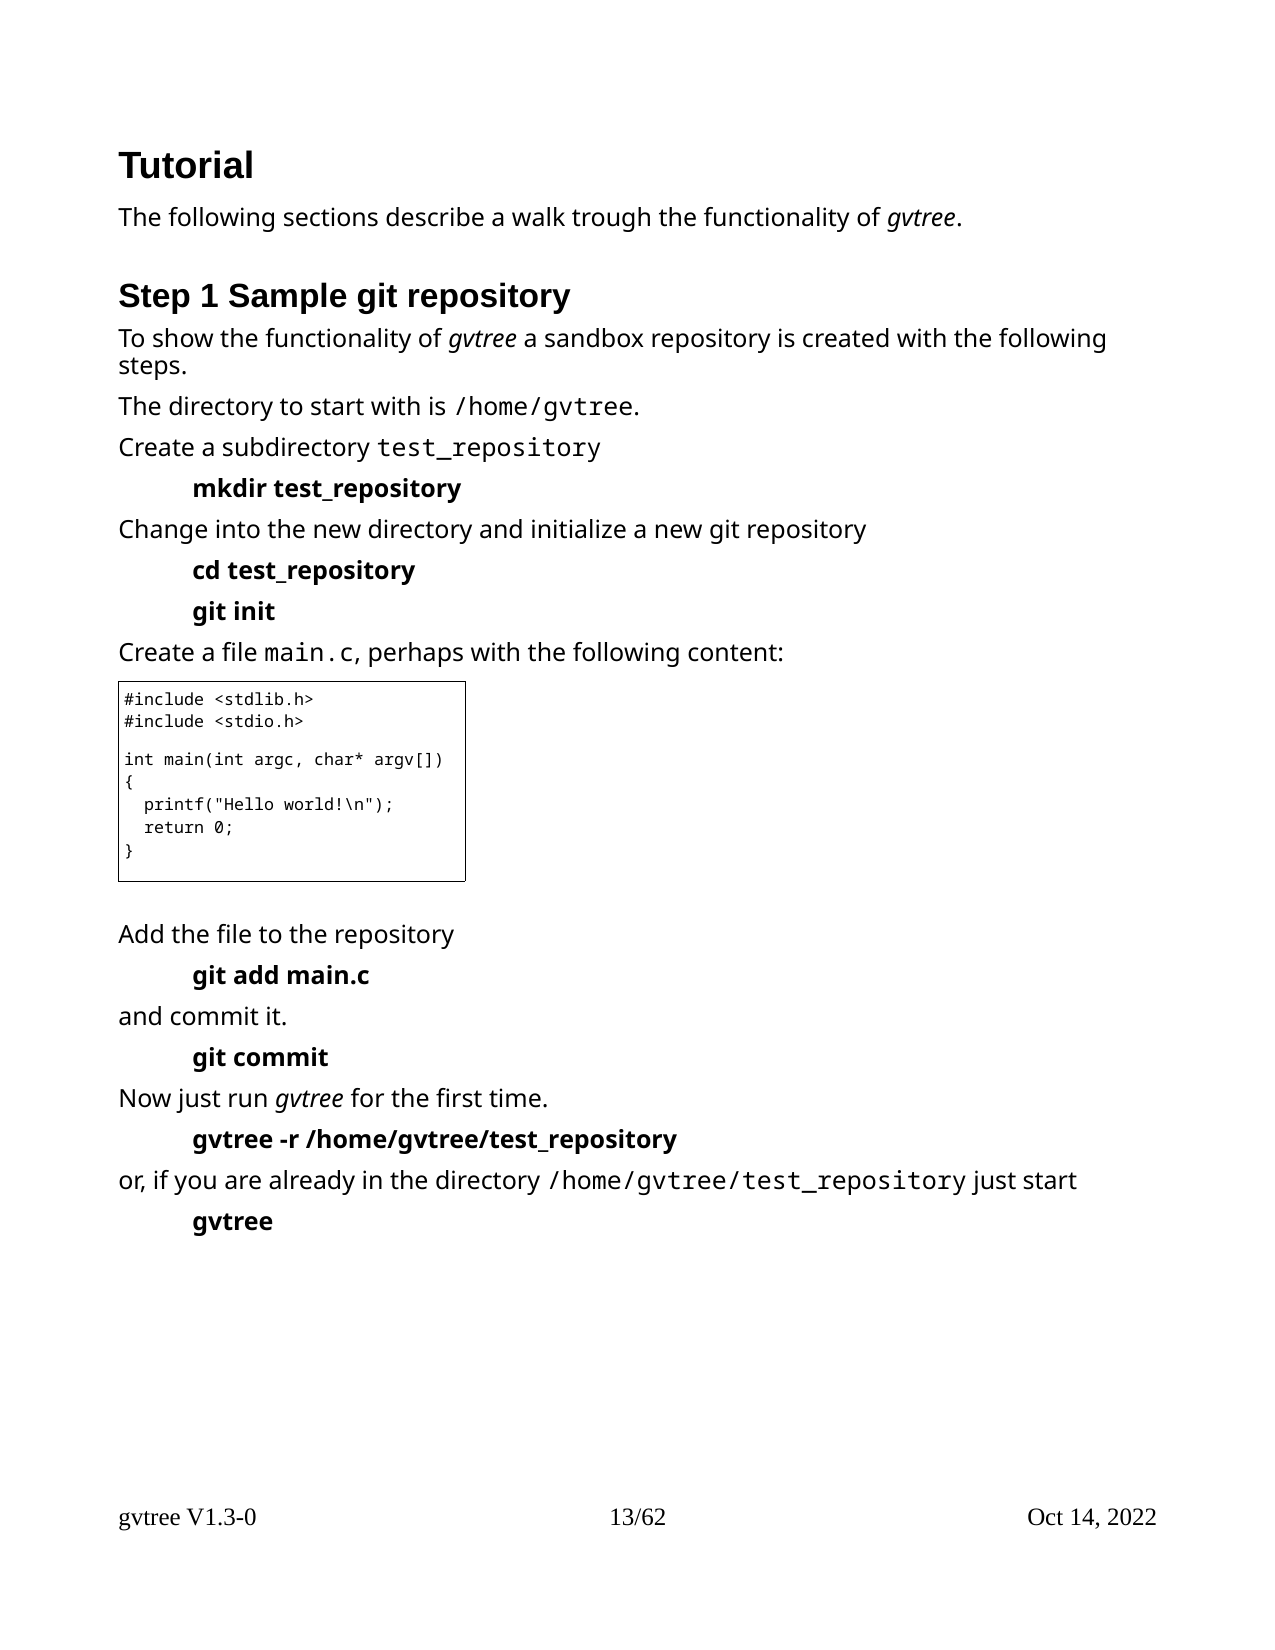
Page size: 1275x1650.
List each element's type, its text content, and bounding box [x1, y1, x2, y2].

subtitle Tutorial [118, 143, 1157, 187]
text gvtree [118, 1209, 1157, 1236]
text The directory to start with is /home/gvtree. [118, 394, 1157, 421]
text cd test_repository [118, 558, 1157, 585]
table_header #include <stdlib.h> #include <stdio.h> int main(int argc, char* argv[]) { printf("Hello world!\n"); return 0; } [119, 682, 465, 881]
text Now just run gvtree for the first time. [118, 1086, 1157, 1113]
text To show the functionality of gvtree a sandbox repository is created with the following steps. [118, 327, 1157, 379]
text or, if you are already in the directory /home/gvtree/test_repository just start [118, 1168, 1157, 1195]
text mkdir test_repository [118, 476, 1157, 503]
text git commit [118, 1045, 1157, 1072]
text Change into the new directory and initialize a new git repository [118, 517, 1157, 544]
text Create a subdirectory test_repository [118, 435, 1157, 462]
subtitle Step 1 Sample git repository [118, 276, 1157, 314]
text Add the file to the repository [118, 922, 1157, 949]
text git init [118, 599, 1157, 626]
text gvtree -r /home/gvtree/test_repository [118, 1127, 1157, 1154]
text The following sections describe a walk trough the functionality of gvtree. [118, 199, 1157, 233]
text Create a file main.c, perhaps with the following content: [118, 640, 1157, 667]
text git add main.c [118, 963, 1157, 990]
text and commit it. [118, 1004, 1157, 1031]
